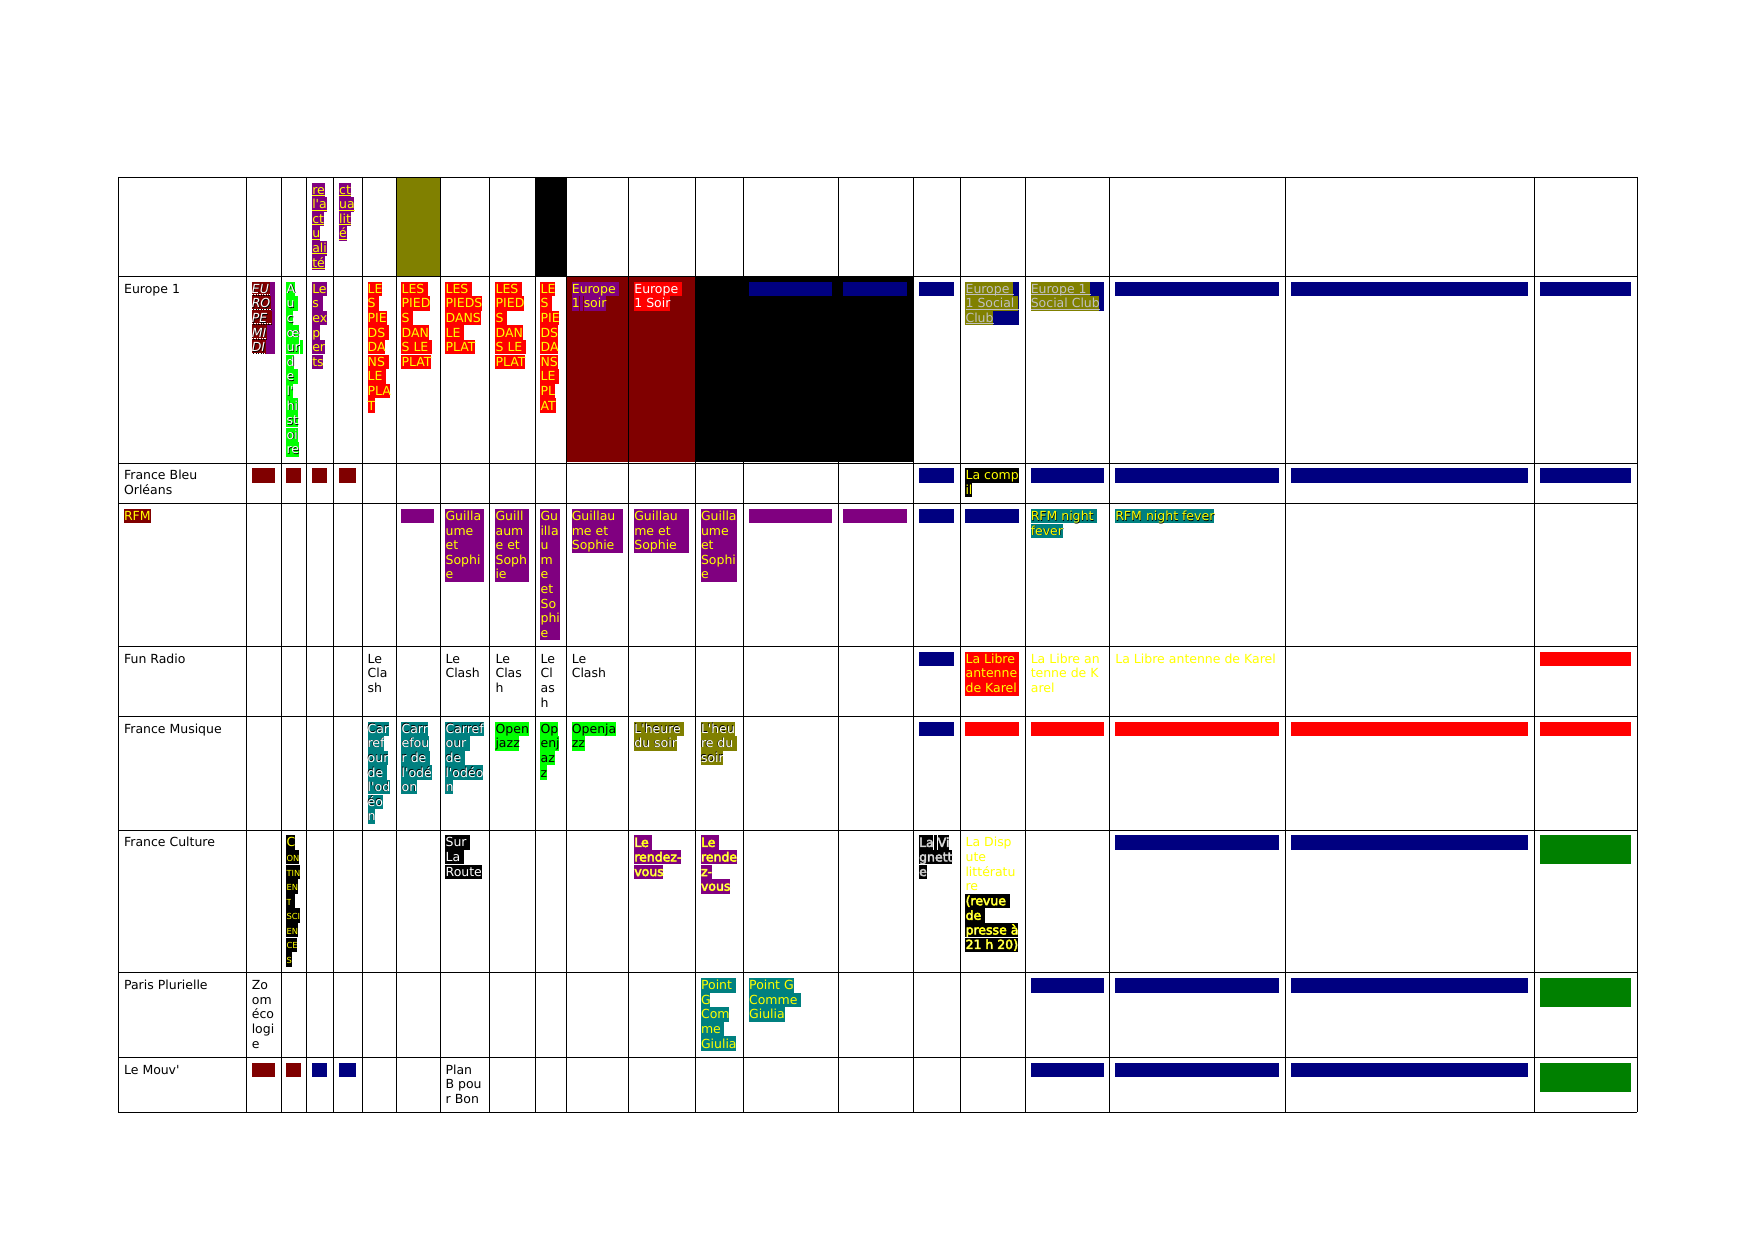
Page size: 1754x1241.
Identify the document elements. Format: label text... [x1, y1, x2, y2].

table_cell Paris Plurielle [119, 973, 246, 1057]
table_cell Point G comme Giulia [744, 973, 838, 1057]
table_cell [1110, 717, 1285, 829]
table_cell Openjazz [536, 717, 566, 829]
table_cell [490, 973, 535, 1057]
table_cell [696, 647, 743, 716]
table_cell Guillaume et Sophie [629, 504, 695, 646]
table_cell [334, 277, 362, 462]
table_cell [961, 504, 1025, 646]
table_cell [567, 464, 628, 503]
table_cell [247, 178, 281, 276]
table_cell [1535, 647, 1637, 716]
table_cell [247, 504, 281, 646]
table_cell France Bleu Orléans [119, 464, 246, 503]
table_cell [961, 973, 1025, 1057]
table_cell [441, 178, 489, 276]
table_cell [490, 178, 535, 276]
table_cell L'heure du soir [629, 717, 695, 829]
table_cell [744, 504, 838, 646]
table_cell Guillaume et Sophie [696, 504, 743, 646]
table_cell [282, 178, 306, 276]
table_cell [1535, 717, 1637, 829]
table_cell [334, 464, 362, 503]
table_cell [1110, 831, 1285, 972]
table_cell La Vignette [914, 831, 960, 972]
table_cell [839, 1058, 913, 1112]
table_cell Europe 1 Social Club [961, 277, 1025, 462]
table_cell [307, 464, 333, 503]
table_cell LES PIEDS DANS LE PLAT [397, 277, 440, 462]
table_cell [490, 831, 535, 972]
table_cell [744, 277, 838, 462]
table_cell Europe 1 soir [567, 277, 628, 462]
table_cell [1026, 178, 1109, 276]
table_cell [696, 1058, 743, 1112]
table_cell [1535, 178, 1637, 276]
table_cell [696, 178, 743, 276]
table_cell Point G comme Giulia [696, 973, 743, 1057]
table_cell Openjazz [490, 717, 535, 829]
table_cell [914, 647, 960, 716]
table_cell [914, 717, 960, 829]
table_cell [397, 647, 440, 716]
table_cell France Musique [119, 717, 246, 829]
table_cell [307, 973, 333, 1057]
table_cell [1026, 831, 1109, 972]
table_cell La compil [961, 464, 1025, 503]
table_cell [839, 178, 913, 276]
table_cell [744, 647, 838, 716]
table_cell [839, 717, 913, 829]
table_cell Fun Radio [119, 647, 246, 716]
table_cell [441, 973, 489, 1057]
table_cell Continent sciences [282, 831, 306, 972]
table_cell [397, 464, 440, 503]
table_cell RFM night fever [1110, 504, 1285, 646]
table_cell [1286, 277, 1534, 462]
table_cell [1286, 831, 1534, 972]
table_cell [914, 973, 960, 1057]
table_cell LES PIEDS DANS LE PLAT [536, 277, 566, 462]
table_cell [334, 831, 362, 972]
table_cell [247, 717, 281, 829]
table_cell [696, 277, 743, 462]
table_cell [247, 1058, 281, 1112]
table_cell Le rendez-vous [629, 831, 695, 972]
table_cell L'heure du soir [696, 717, 743, 829]
table_cell Au cœur de l'histoire [282, 277, 306, 462]
table_cell [839, 277, 913, 462]
table_cell Le Clash [363, 647, 396, 716]
table_cell [839, 973, 913, 1057]
table_cell La Dispute littérature (revue de presse à 21 h 20) [961, 831, 1025, 972]
table_cell [536, 464, 566, 503]
table_cell [397, 831, 440, 972]
table_cell [744, 1058, 838, 1112]
table_cell [914, 504, 960, 646]
table_cell [1110, 464, 1285, 503]
table_cell [567, 1058, 628, 1112]
table_cell [397, 504, 440, 646]
table_cell [629, 178, 695, 276]
table_cell La Libre antenne de Karel [961, 647, 1025, 716]
table_cell [282, 717, 306, 829]
table_cell Le rendez-vous [696, 831, 743, 972]
table_cell [696, 464, 743, 503]
table_cell [397, 1058, 440, 1112]
table_cell Carrefour de l'odéon [397, 717, 440, 829]
table_cell [961, 717, 1025, 829]
table_cell [307, 504, 333, 646]
table_cell [567, 178, 628, 276]
table_cell [1026, 973, 1109, 1057]
table_cell [536, 831, 566, 972]
table_cell [490, 1058, 535, 1112]
table_cell [247, 464, 281, 503]
table_cell [363, 504, 396, 646]
table_cell [1535, 831, 1637, 972]
table_cell [282, 647, 306, 716]
table_cell [744, 717, 838, 829]
table_cell [282, 973, 306, 1057]
table_cell Carrefour de l'odéon [363, 717, 396, 829]
table_cell RFM [119, 504, 246, 646]
table_cell [1026, 717, 1109, 829]
table_cell [629, 973, 695, 1057]
table_cell [1535, 504, 1637, 646]
table_cell Europe 1 [119, 277, 246, 462]
table_cell [1535, 973, 1637, 1057]
table_cell [397, 973, 440, 1057]
table_cell Le Clash [490, 647, 535, 716]
table_cell [629, 647, 695, 716]
table_cell Europe 1 Social Club [1026, 277, 1109, 462]
table_cell LES PIEDS DANS LE PLAT [441, 277, 489, 462]
table_cell re l'actualité [307, 178, 333, 276]
table_cell [961, 1058, 1025, 1112]
table_cell [363, 1058, 396, 1112]
table_cell [247, 647, 281, 716]
table_cell [363, 178, 396, 276]
table_cell [567, 973, 628, 1057]
table_cell Plan B pour Bon [441, 1058, 489, 1112]
table_cell [363, 973, 396, 1057]
table_cell [1286, 647, 1534, 716]
table_cell [1026, 1058, 1109, 1112]
table_cell Les experts [307, 277, 333, 462]
table_cell France Culture [119, 831, 246, 972]
table_cell [839, 464, 913, 503]
table_cell LES PIEDS DANS LE PLAT [490, 277, 535, 462]
table_cell [839, 504, 913, 646]
table_cell Zoom écologie [247, 973, 281, 1057]
table_cell RFM night fever [1026, 504, 1109, 646]
table_cell Guillaume et Sophie [490, 504, 535, 646]
table_cell [334, 504, 362, 646]
table_cell [307, 1058, 333, 1112]
table_cell [1535, 277, 1637, 462]
table_cell [914, 178, 960, 276]
table_cell [363, 464, 396, 503]
table_cell Guillaume et Sophie [441, 504, 489, 646]
table_cell [1286, 1058, 1534, 1112]
table_cell [397, 178, 440, 276]
table_cell Le Clash [567, 647, 628, 716]
table_cell [629, 464, 695, 503]
table_cell La Libre antenne de Karel [1026, 647, 1109, 716]
table_cell [744, 178, 838, 276]
table_cell [334, 973, 362, 1057]
table_cell [282, 1058, 306, 1112]
table_cell Guillaume et Sophie [567, 504, 628, 646]
table_cell [914, 277, 960, 462]
table_cell Le Clash [441, 647, 489, 716]
table_cell [961, 178, 1025, 276]
table_cell [363, 831, 396, 972]
table_cell [441, 464, 489, 503]
table_cell Openjazz [567, 717, 628, 829]
table_cell [119, 178, 246, 276]
table_cell La Libre antenne de Karel [1110, 647, 1285, 716]
table_cell ctualité [334, 178, 362, 276]
table_cell [1535, 464, 1637, 503]
table_cell [1110, 178, 1285, 276]
table_cell [536, 973, 566, 1057]
table_cell [1286, 178, 1534, 276]
table_cell [1286, 973, 1534, 1057]
table_cell [1286, 717, 1534, 829]
table_cell [334, 1058, 362, 1112]
table_cell [536, 178, 566, 276]
table_cell [1026, 464, 1109, 503]
table_cell [914, 1058, 960, 1112]
table_cell [307, 717, 333, 829]
table_cell [1535, 1058, 1637, 1112]
table_cell Sur La Route [441, 831, 489, 972]
table_cell [839, 647, 913, 716]
table_cell Guillaume et Sophie [536, 504, 566, 646]
table_cell [744, 831, 838, 972]
table_cell [1110, 973, 1285, 1057]
table_cell [567, 831, 628, 972]
table_cell [914, 464, 960, 503]
table_cell [282, 504, 306, 646]
table_cell [1286, 504, 1534, 646]
table_cell [629, 1058, 695, 1112]
table_cell [307, 831, 333, 972]
table_cell [247, 831, 281, 972]
table_cell [1110, 1058, 1285, 1112]
table_cell Le Clash [536, 647, 566, 716]
table_cell Carrefour de l'odéon [441, 717, 489, 829]
table_cell [839, 831, 913, 972]
table_cell [307, 647, 333, 716]
table_cell Europe 1 soir [629, 277, 695, 462]
table_cell [1286, 464, 1534, 503]
table_cell LES PIEDS DANS LE PLAT [363, 277, 396, 462]
table_cell [334, 647, 362, 716]
table_cell [334, 717, 362, 829]
table_cell Le Mouv' [119, 1058, 246, 1112]
table_cell [744, 464, 838, 503]
table_cell Europe midi [247, 277, 281, 462]
table_cell [490, 464, 535, 503]
table_cell [536, 1058, 566, 1112]
table_cell [282, 464, 306, 503]
table_cell [1110, 277, 1285, 462]
